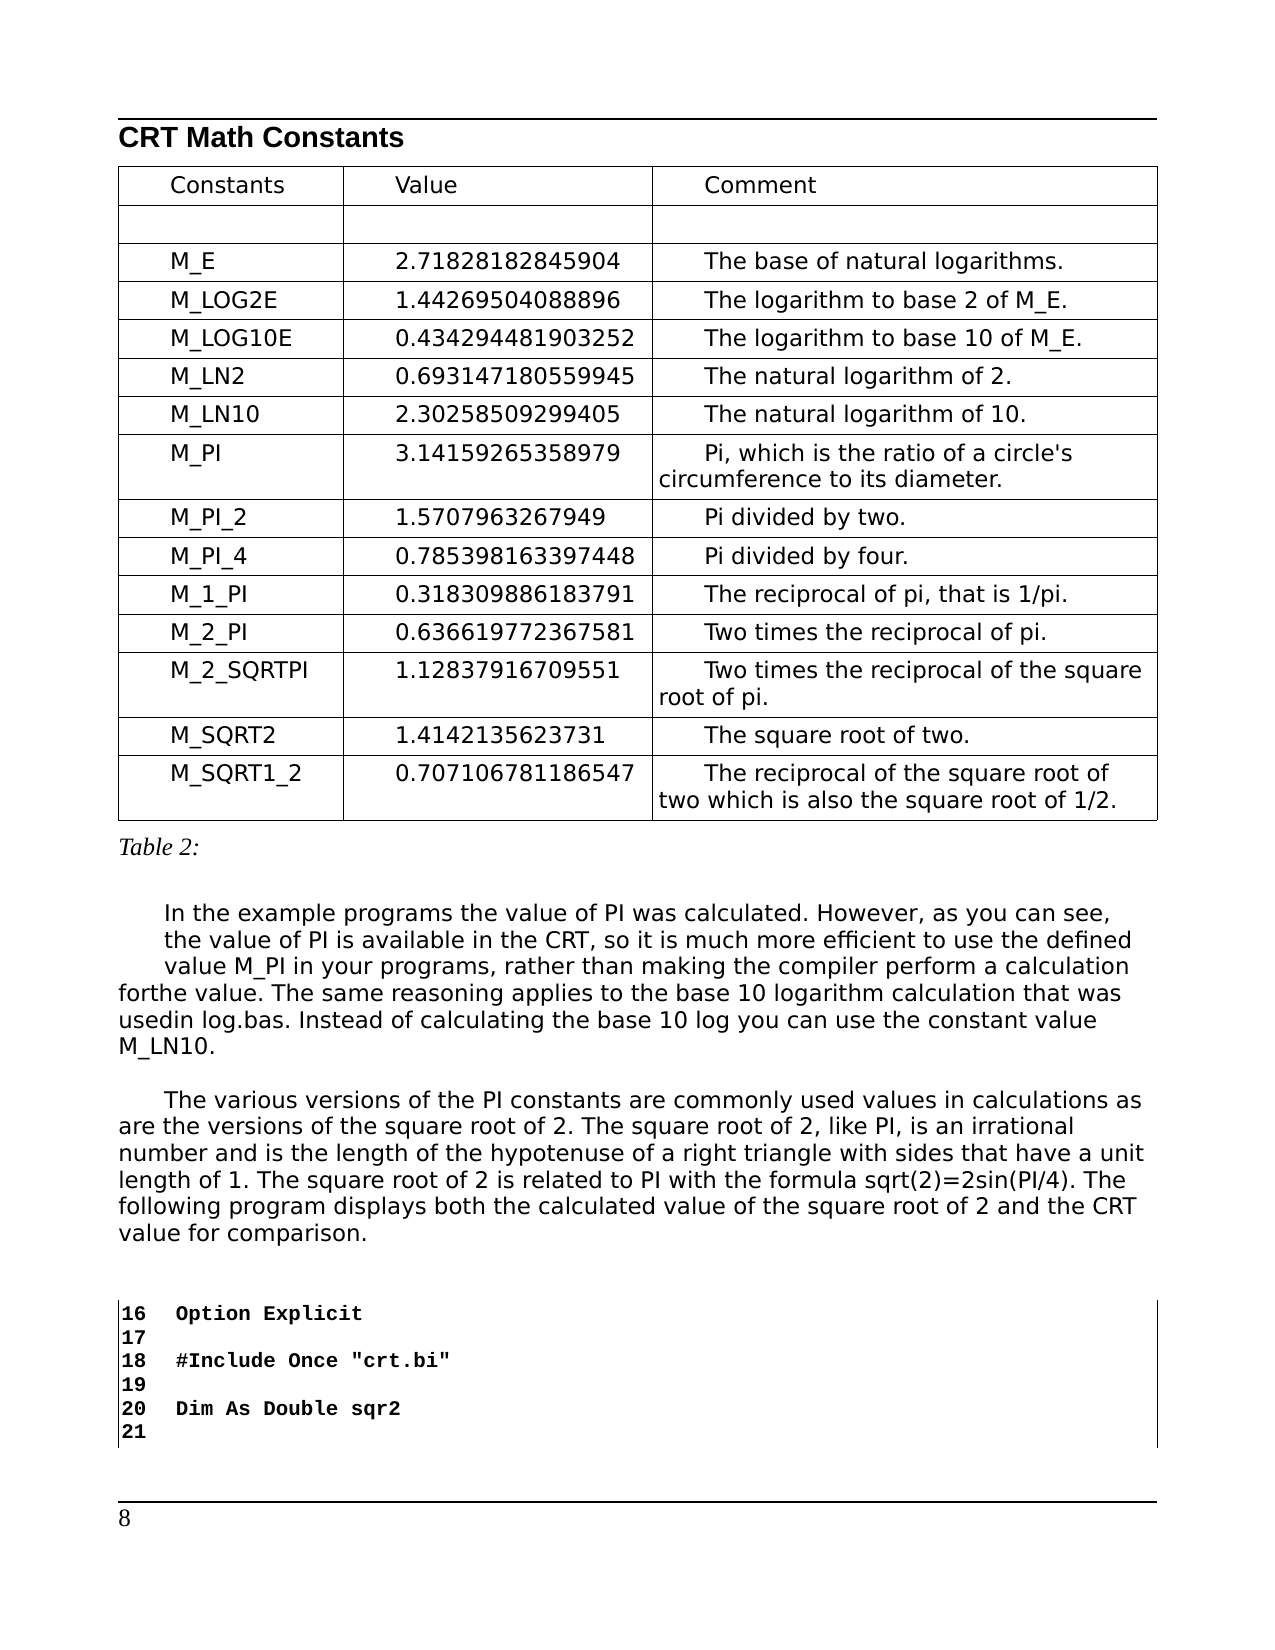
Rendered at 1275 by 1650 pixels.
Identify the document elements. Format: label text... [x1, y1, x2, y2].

table_cell The logarithm to base 10 of M_E. [653, 320, 1157, 357]
table_cell 2.71828182845904 [344, 244, 652, 281]
text In the example programs the value of PI was calculated. However, as you can see, [118, 900, 1157, 927]
table_cell The reciprocal of pi, that is 1/pi. [653, 576, 1157, 613]
table_cell M_PI_4 [119, 538, 343, 575]
list Option Explicit [119, 1300, 1157, 1327]
text value M_PI in your programs, rather than making the compiler perform a calculation forthe value. The same reasoning applies to the base 10 logarithm calculation that was usedin log.bas. Instead of calculating the base 10 log you can use the constant value M_LN10. [118, 953, 1157, 1060]
table_cell M_2_PI [119, 615, 343, 652]
table_header Comment [653, 167, 1157, 204]
table_cell 3.14159265358979 [344, 435, 652, 499]
table_cell 0.785398163397448 [344, 538, 652, 575]
table_cell 0.318309886183791 [344, 576, 652, 613]
table_cell M_2_SQRTPI [119, 653, 343, 717]
subtitle CRT Math Constants [118, 120, 1157, 154]
table_cell [653, 206, 1157, 243]
table_cell Two times the reciprocal of the square root of pi. [653, 653, 1157, 717]
table_cell 2.30258509299405 [344, 397, 652, 434]
table_cell Pi, which is the ratio of a circle's circumference to its diameter. [653, 435, 1157, 499]
table_cell The natural logarithm of 10. [653, 397, 1157, 434]
table_cell [119, 206, 343, 243]
list #Include Once "crt.bi" [119, 1351, 1157, 1374]
table_cell Pi divided by four. [653, 538, 1157, 575]
table_cell 1.44269504088896 [344, 282, 652, 319]
table_cell [344, 206, 652, 243]
table_cell Pi divided by two. [653, 500, 1157, 537]
table_cell M_PI [119, 435, 343, 499]
table_cell 1.12837916709551 [344, 653, 652, 717]
table_cell M_E [119, 244, 343, 281]
table_cell M_1_PI [119, 576, 343, 613]
table_header Value [344, 167, 652, 204]
table_cell M_PI_2 [119, 500, 343, 537]
text Table 2: [118, 832, 1157, 861]
table_cell The square root of two. [653, 718, 1157, 755]
table_cell The natural logarithm of 2. [653, 359, 1157, 396]
table_cell The base of natural logarithms. [653, 244, 1157, 281]
table_cell 0.636619772367581 [344, 615, 652, 652]
table_cell 0.434294481903252 [344, 320, 652, 357]
table_cell The reciprocal of the square root of two which is also the square root of 1/2. [653, 756, 1157, 820]
table_header Constants [119, 167, 343, 204]
table_cell 1.5707963267949 [344, 500, 652, 537]
table_cell 0.693147180559945 [344, 359, 652, 396]
table_cell M_LOG10E [119, 320, 343, 357]
table_cell M_LN10 [119, 397, 343, 434]
text the value of PI is available in the CRT, so it is much more efficient to use the defined [118, 927, 1157, 953]
table_cell The logarithm to base 2 of M_E. [653, 282, 1157, 319]
table_cell M_LN2 [119, 359, 343, 396]
table_cell M_SQRT1_2 [119, 756, 343, 820]
table_cell 1.4142135623731 [344, 718, 652, 755]
table_cell Two times the reciprocal of pi. [653, 615, 1157, 652]
table_cell M_LOG2E [119, 282, 343, 319]
list Dim As Double sqr2 [119, 1398, 1157, 1421]
table_cell 0.707106781186547 [344, 756, 652, 820]
table_cell M_SQRT2 [119, 718, 343, 755]
text The various versions of the PI constants are commonly used values in calculations as are the versions of the square root of 2. The square root of 2, like PI, is an irrational number and is the length of the hypotenuse of a right triangle with sides that have a unit length of 1. The square root of 2 is related to PI with the formula sqrt(2)=2sin(PI/4). The following program displays both the calculated value of the square root of 2 and the CRT value for comparison. [118, 1087, 1157, 1247]
